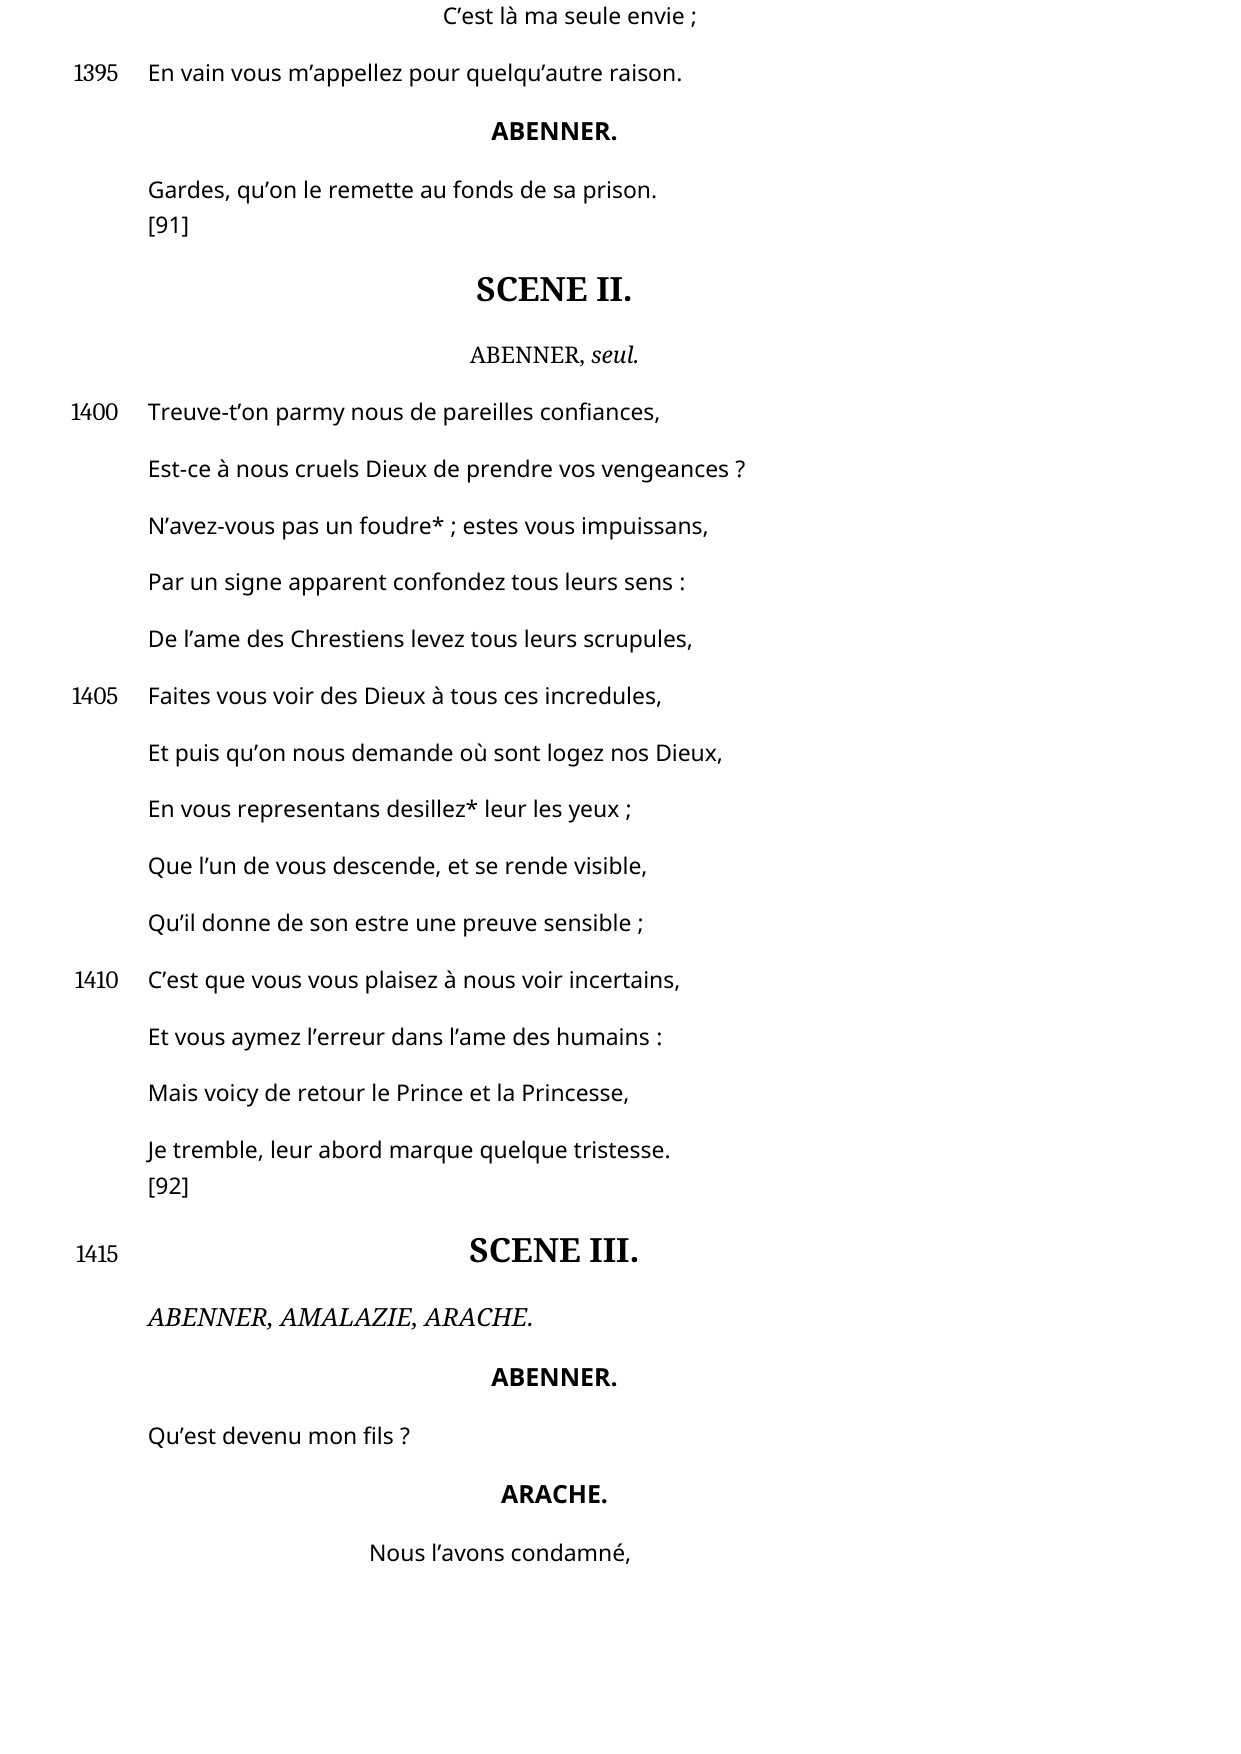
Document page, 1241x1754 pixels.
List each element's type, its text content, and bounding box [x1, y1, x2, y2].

text SCENE III. [148, 1227, 961, 1272]
text Treuve-t’on parmy nous de pareilles confiances, [148, 396, 961, 427]
text De l’ame des Chrestiens levez tous leurs scrupules, [148, 623, 961, 654]
text Qu’est devenu mon fils ? [148, 1420, 961, 1451]
text ABENNER, seul. [148, 339, 961, 371]
text Faites vous voir des Dieux à tous ces incredules, [148, 680, 961, 711]
text Et vous aymez l’erreur dans l’ame des humains : [148, 1021, 961, 1052]
text ABENNER. [148, 113, 961, 148]
text ARACHE. [148, 1477, 961, 1511]
text ABENNER. [148, 1360, 961, 1394]
text C’est là ma seule envie ; [369, 0, 961, 31]
text Est-ce à nous cruels Dieux de prendre vos vengeances ? [148, 453, 961, 484]
text Que l’un de vous descende, et se rende visible, [148, 850, 961, 881]
text Par un signe apparent confondez tous leurs sens : [148, 566, 961, 598]
text N’avez-vous pas un foudre* ; estes vous impuissans, [148, 509, 961, 541]
text Mais voicy de retour le Prince et la Princesse, [148, 1077, 961, 1108]
text Nous l’avons condamné, [295, 1537, 961, 1568]
text ABENNER, AMALAZIE, ARACHE. [148, 1300, 961, 1334]
text Qu’il donne de son estre une preuve sensible ; [148, 907, 961, 938]
text En vain vous m’appellez pour quelqu’autre raison. [148, 57, 961, 88]
text SCENE II. [148, 266, 961, 312]
text Je tremble, leur abord marque quelque tristesse. [92] [148, 1134, 961, 1201]
text Gardes, qu’on le remette au fonds de sa prison. [91] [148, 173, 961, 241]
text Et puis qu’on nous demande où sont logez nos Dieux, [148, 737, 961, 768]
text C’est que vous vous plaisez à nous voir incertains, [148, 964, 961, 995]
text En vous representans desillez* leur les yeux ; [148, 793, 961, 825]
